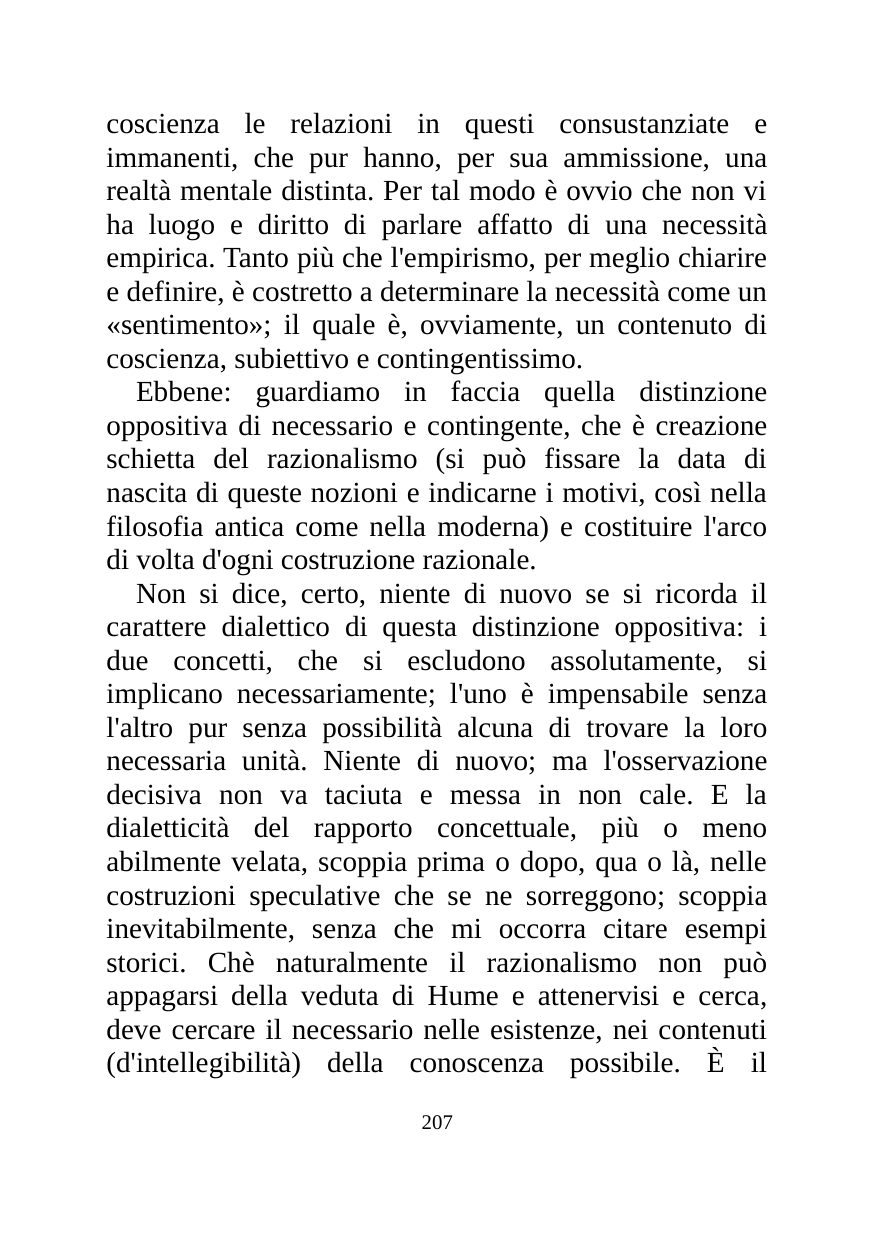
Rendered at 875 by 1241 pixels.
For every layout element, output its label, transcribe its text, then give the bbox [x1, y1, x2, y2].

text coscienza le relazioni in questi consustanziate e immanenti, che pur hanno, per sua ammissione, una realtà mentale distinta. Per tal modo è ovvio che non vi ha luogo e diritto di parlare affatto di una necessità empirica. Tanto più che l'empirismo, per meglio chiarire e definire, è costretto a determinare la necessità come un «sentimento»; il quale è, ovviamente, un contenuto di coscienza, subiettivo e contingentissimo. [106, 106, 768, 374]
text Non si dice, certo, niente di nuovo se si ricorda il carattere dialettico di questa distinzione oppositiva: i due concetti, che si escludono assolutamente, si implicano necessariamente; l'uno è impensabile senza l'altro pur senza possibilità alcuna di trovare la loro necessaria unità. Niente di nuovo; ma l'osservazione decisiva non va taciuta e messa in non cale. E la dialetticità del rapporto concettuale, più o meno abilmente velata, scoppia prima o dopo, qua o là, nelle costruzioni speculative che se ne sorreggono; scoppia inevitabilmente, senza che mi occorra citare esempi storici. Chè naturalmente il razionalismo non può appagarsi della veduta di Hume e attenervisi e cerca, deve cercare il necessario nelle esistenze, nei contenuti (d'intellegibilità) della conoscenza possibile. È il [106, 576, 768, 1079]
text Ebbene: guardiamo in faccia quella distinzione oppositiva di necessario e contingente, che è creazione schietta del razionalismo (si può fissare la data di nascita di queste nozioni e indicarne i motivi, così nella filosofia antica come nella moderna) e costituire l'arco di volta d'ogni costruzione razionale. [106, 374, 768, 576]
